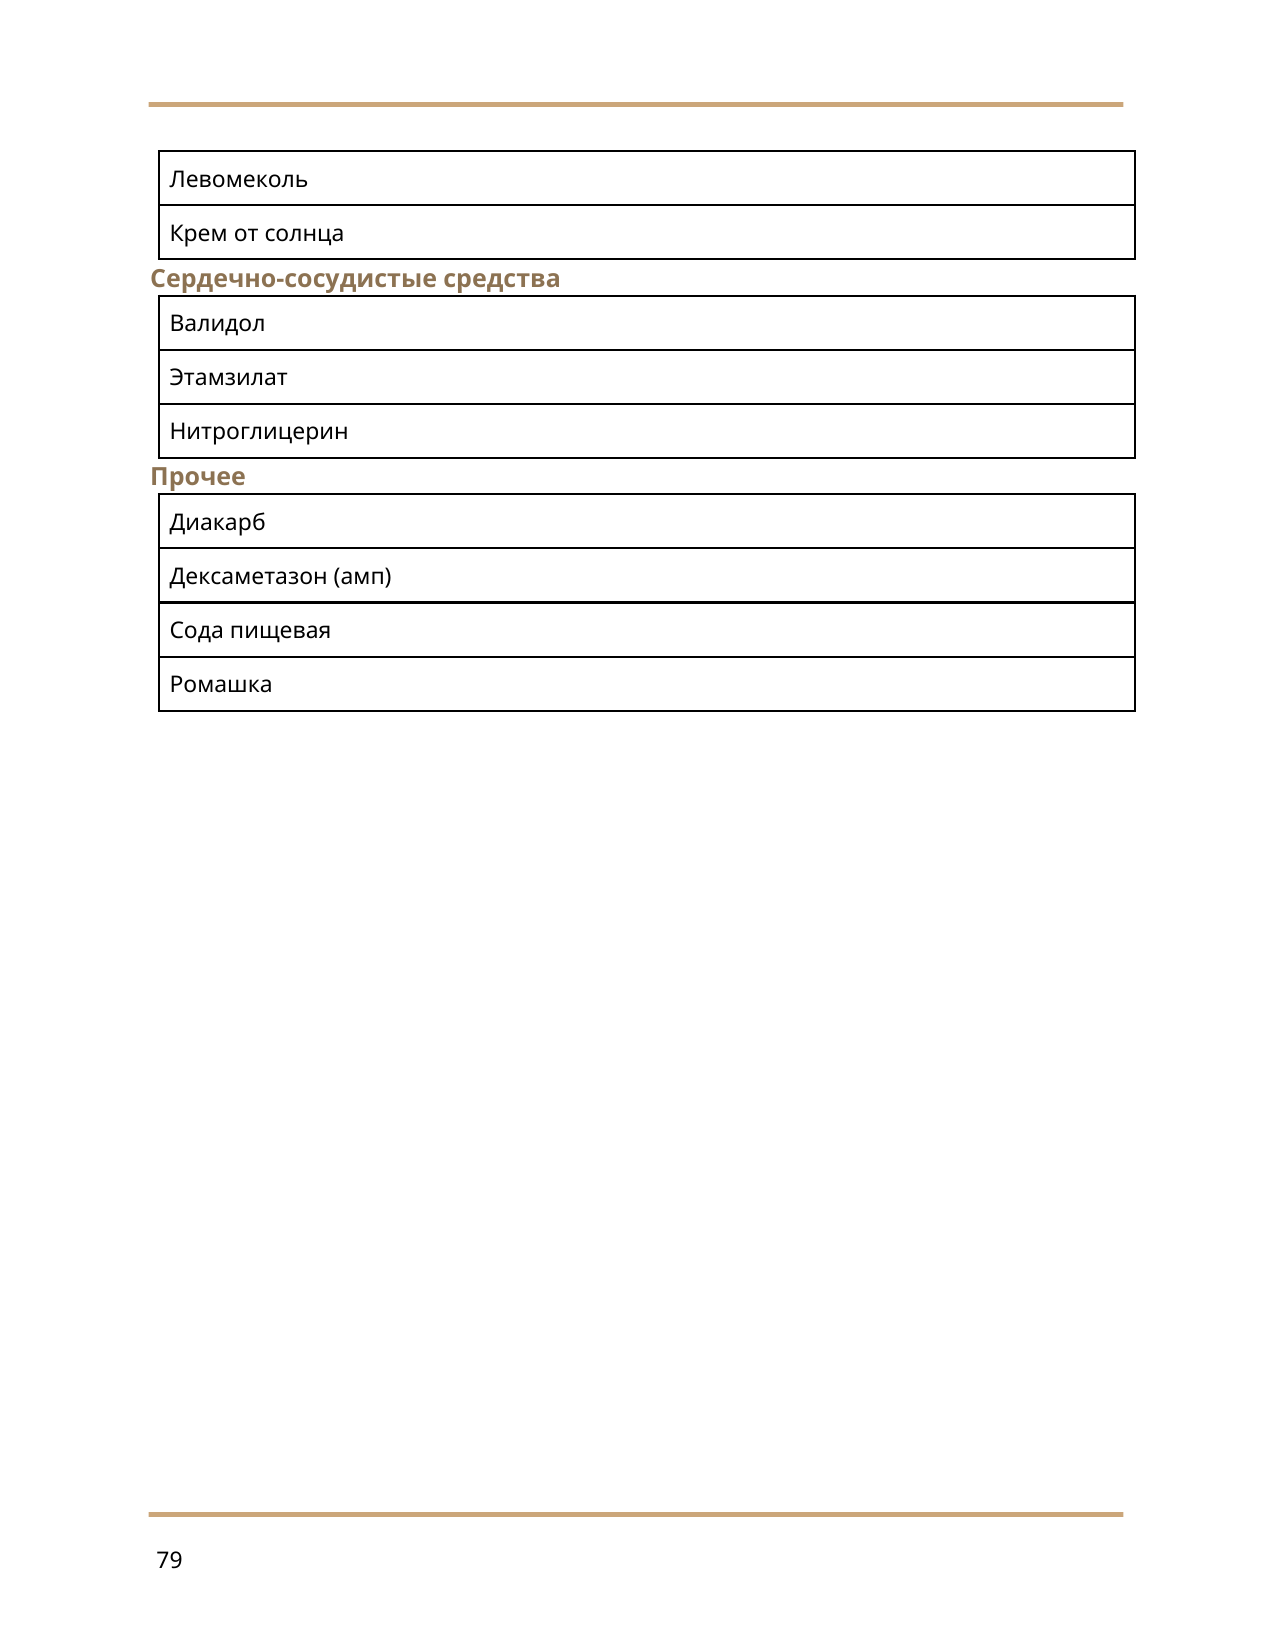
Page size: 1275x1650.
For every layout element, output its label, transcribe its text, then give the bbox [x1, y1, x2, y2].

picture [148, 1512, 1124, 1517]
table_cell Дексаметазон (амп) [160, 549, 1134, 601]
table_cell Этамзилат [160, 351, 1134, 403]
table_cell Ромашка [160, 658, 1134, 710]
table_cell Крем от солнца [160, 206, 1134, 258]
table_cell Сода пищевая [160, 604, 1134, 656]
table_cell Левомеколь [160, 152, 1134, 204]
table_header Диакарб [160, 495, 1134, 547]
table_header Валидол [160, 297, 1134, 349]
subtitle Сердечно-сосудистые средства [150, 260, 1125, 294]
picture [148, 102, 1124, 107]
table_cell Нитроглицерин [160, 405, 1134, 457]
subtitle Прочее [150, 459, 1125, 493]
